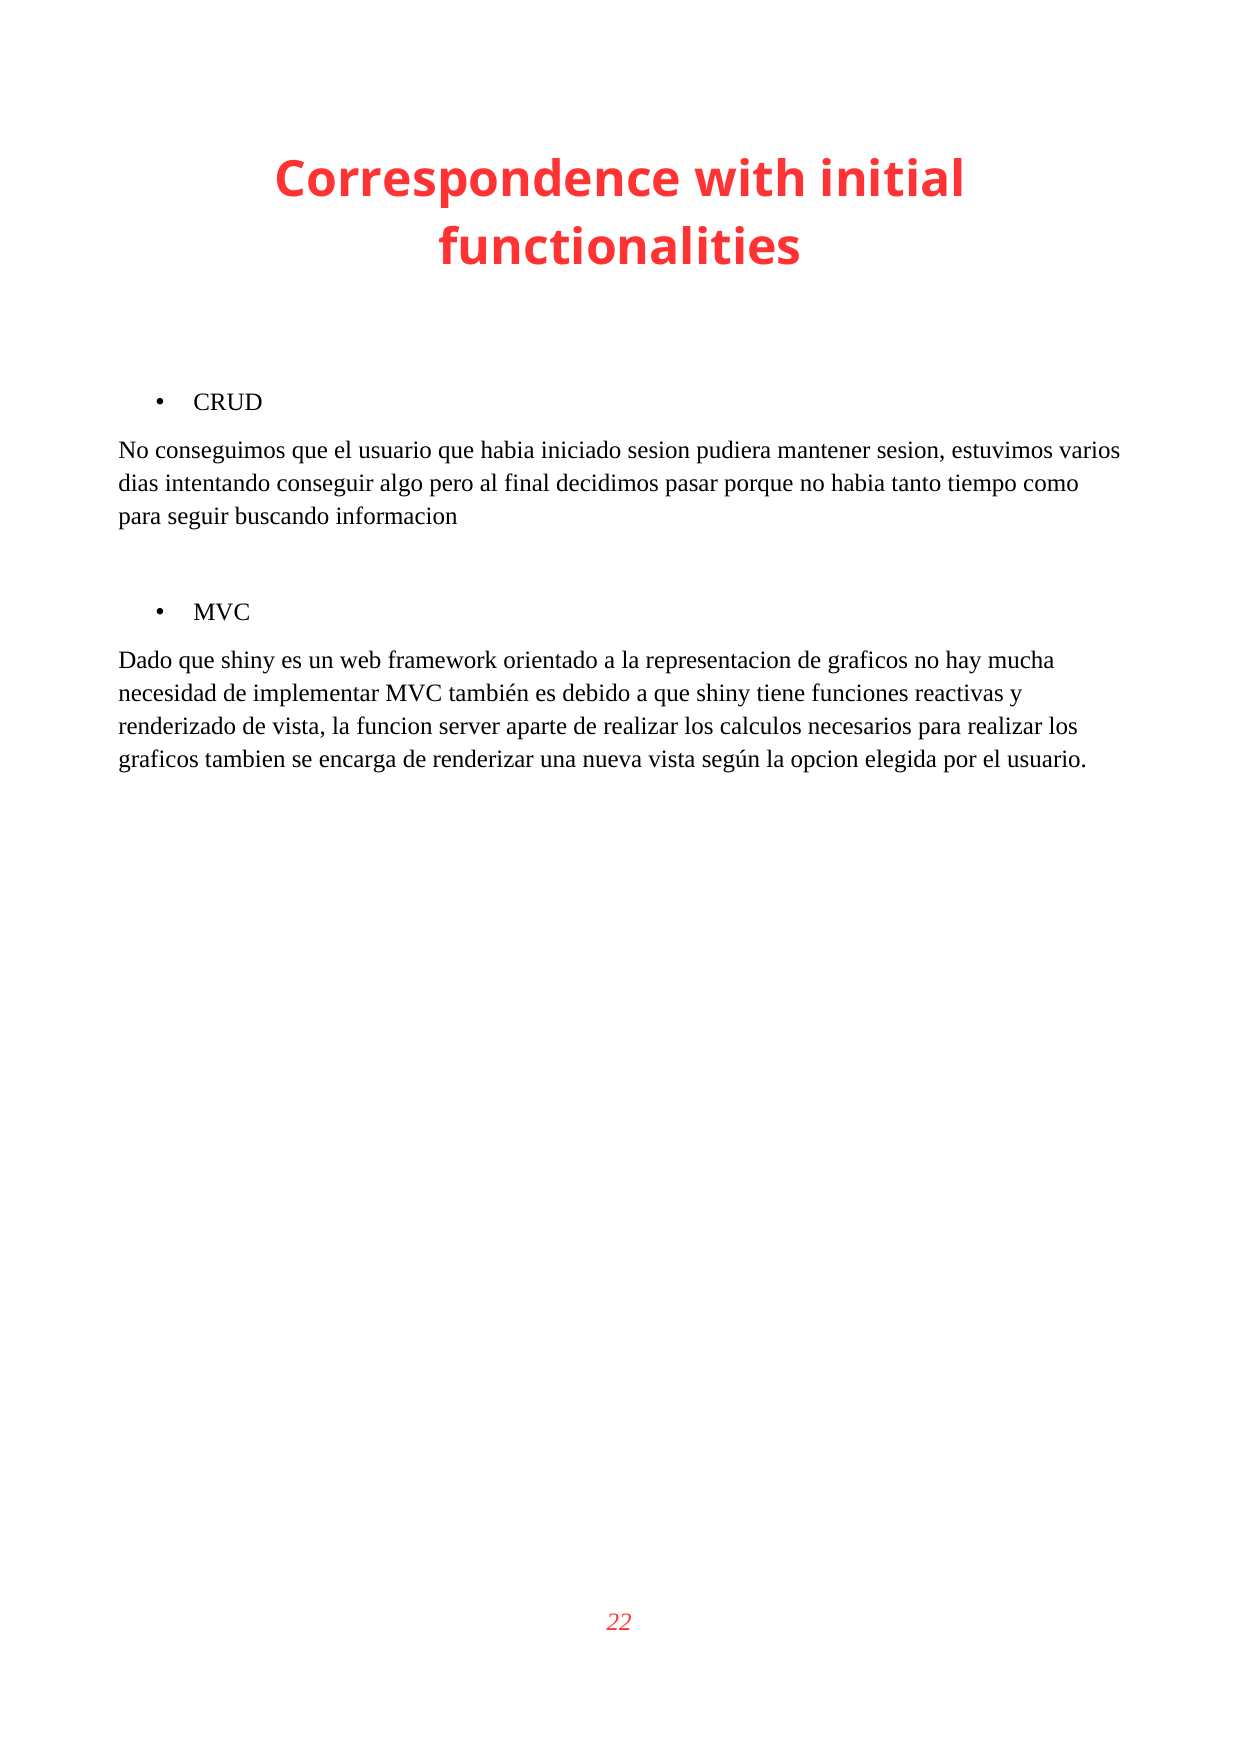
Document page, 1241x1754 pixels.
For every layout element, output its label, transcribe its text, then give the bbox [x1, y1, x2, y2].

list CRUD [156, 387, 1122, 416]
list MVC [156, 597, 1122, 626]
text No conseguimos que el usuario que habia iniciado sesion pudiera mantener sesion, estuvimos varios dias intentando conseguir algo pero al final decidimos pasar porque no habia tanto tiempo como para seguir buscando informacion [118, 435, 1122, 530]
text Dado que shiny es un web framework orientado a la representacion de graficos no hay mucha necesidad de implementar MVC también es debido a que shiny tiene funciones reactivas y renderizado de vista, la funcion server aparte de realizar los calculos necesarios para realizar los graficos tambien se encarga de renderizar una nueva vista según la opcion elegida por el usuario. [118, 645, 1122, 772]
subtitle Correspondence with initial functionalities [118, 143, 1122, 279]
